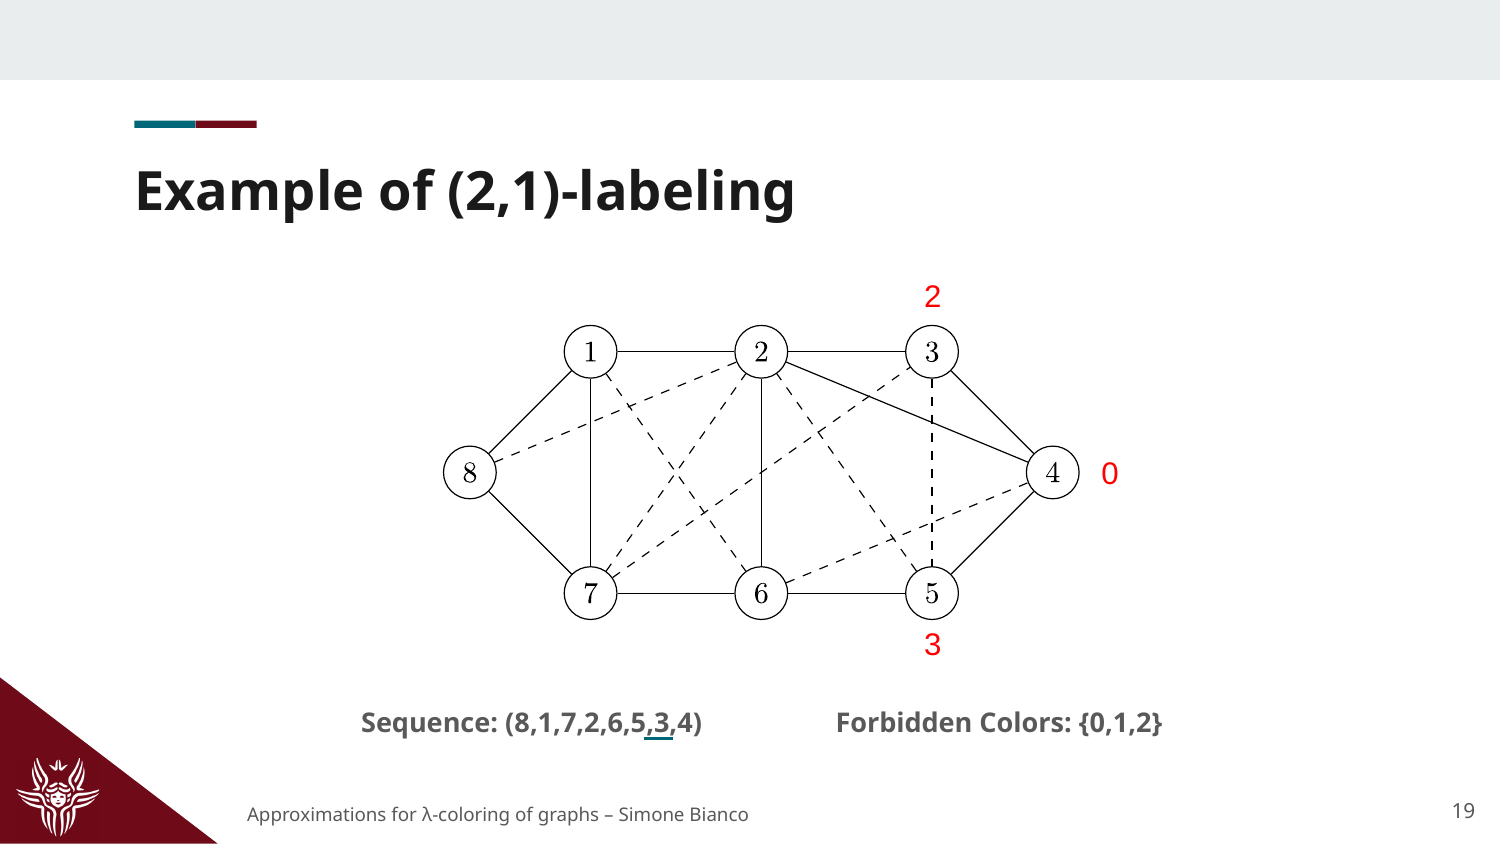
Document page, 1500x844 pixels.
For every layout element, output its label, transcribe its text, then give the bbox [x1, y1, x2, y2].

text_box 2 [909, 271, 957, 322]
text_box 0 [1086, 448, 1134, 499]
slide_number [1400, 779, 1491, 844]
text_box Sequence: (8,1,7,2,6,5,3,4) [295, 696, 768, 756]
text_box Forbidden Colors: {0,1,2} [820, 696, 1294, 756]
title Example of (2,1)-labeling [119, 141, 1381, 230]
text_box 3 [909, 620, 957, 670]
picture [16, 758, 100, 839]
text_box Approximations for λ-coloring of graphs – Simone Bianco [232, 783, 1193, 839]
picture [442, 324, 1080, 621]
